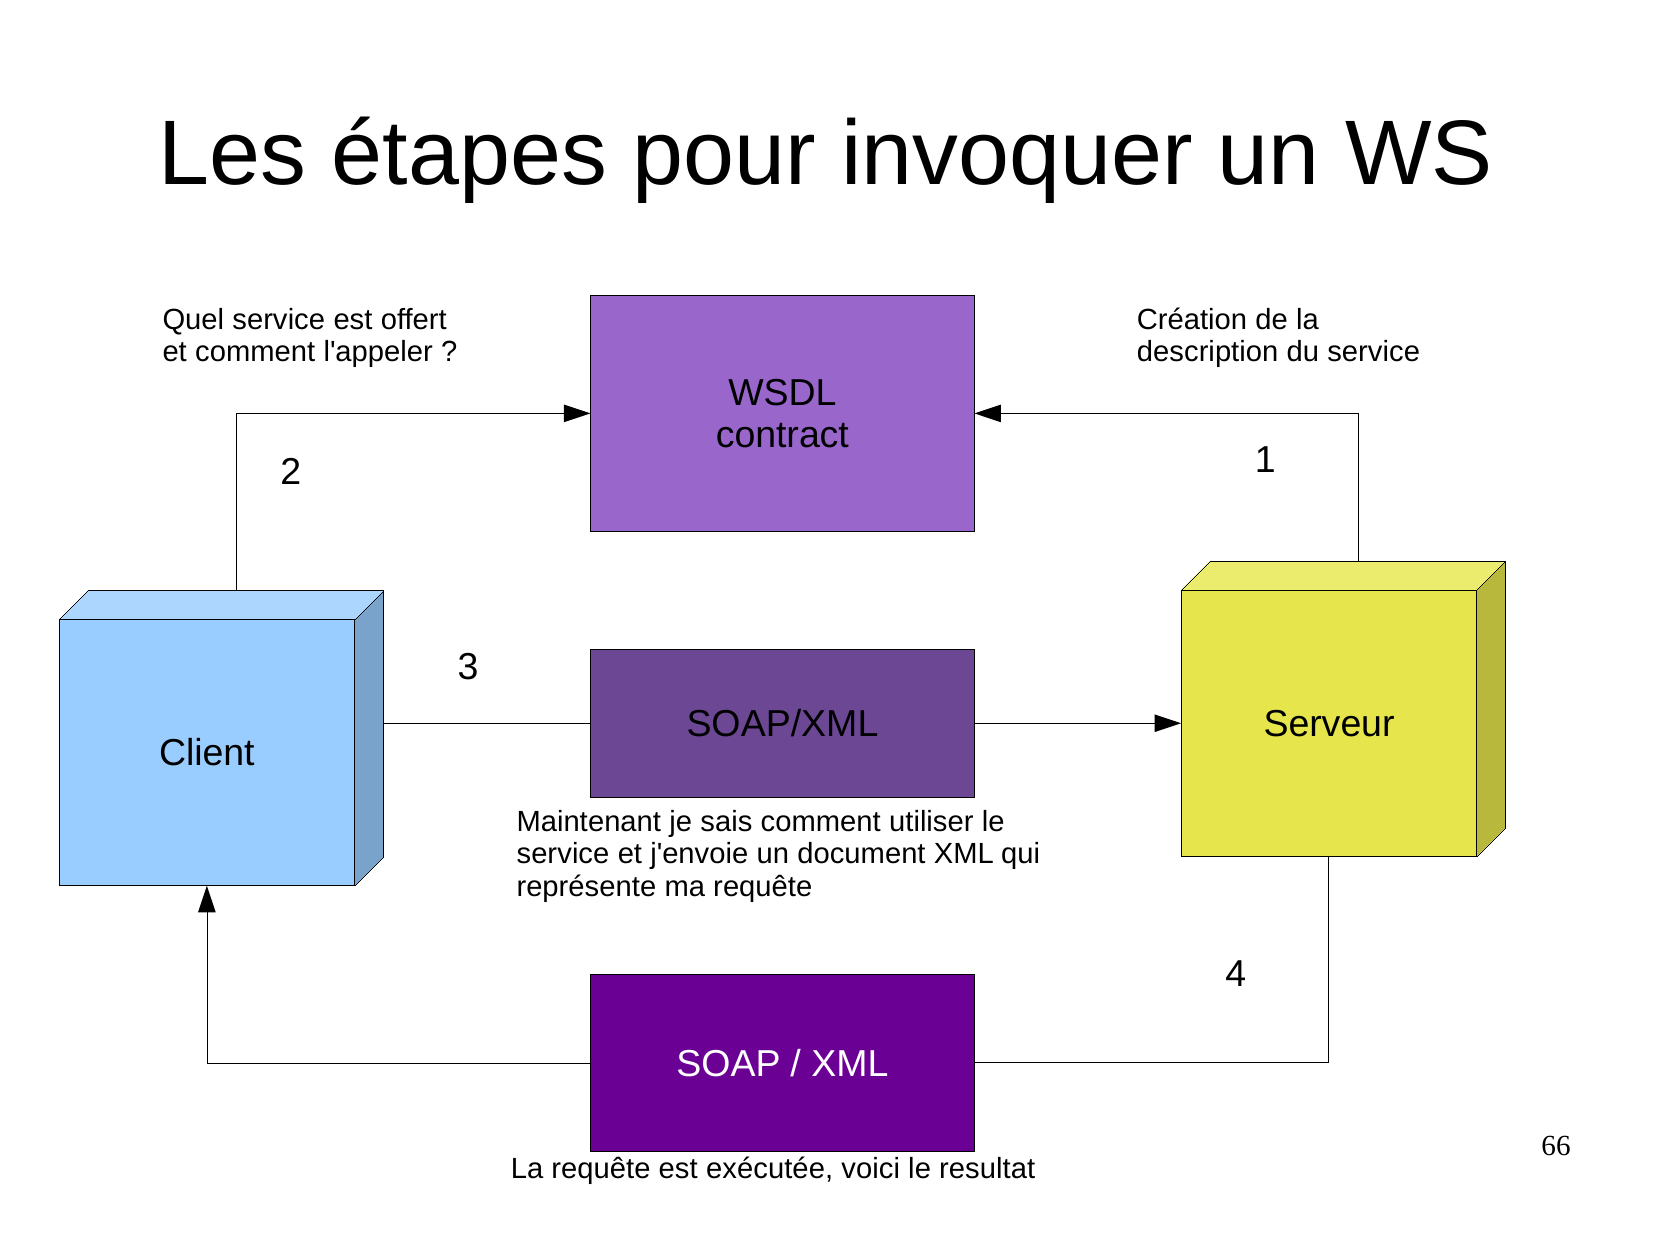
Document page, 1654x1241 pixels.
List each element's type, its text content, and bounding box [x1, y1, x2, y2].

title Les étapes pour invoquer un WS [82, 56, 1571, 250]
text_box Serveur [1181, 591, 1476, 857]
text_box Client [59, 620, 354, 886]
text_box WSDL contract [590, 295, 975, 532]
text_box SOAP / XML [590, 974, 975, 1144]
text_box SOAP/XML [590, 649, 975, 797]
text_box La requête est exécutée, voici le resultat [496, 1144, 1176, 1192]
text_box Création de la description du service [1122, 295, 1477, 376]
text_box 3 [442, 638, 532, 695]
text_box Maintenant je sais comment utiliser le service et j'envoie un document XML qui représente ma requête [501, 797, 1093, 911]
text_box Quel service est offert et comment l'appeler ? [147, 295, 502, 376]
text_box 4 [1210, 944, 1300, 1002]
text_box 1 [1240, 431, 1329, 489]
text_box 2 [265, 442, 355, 500]
